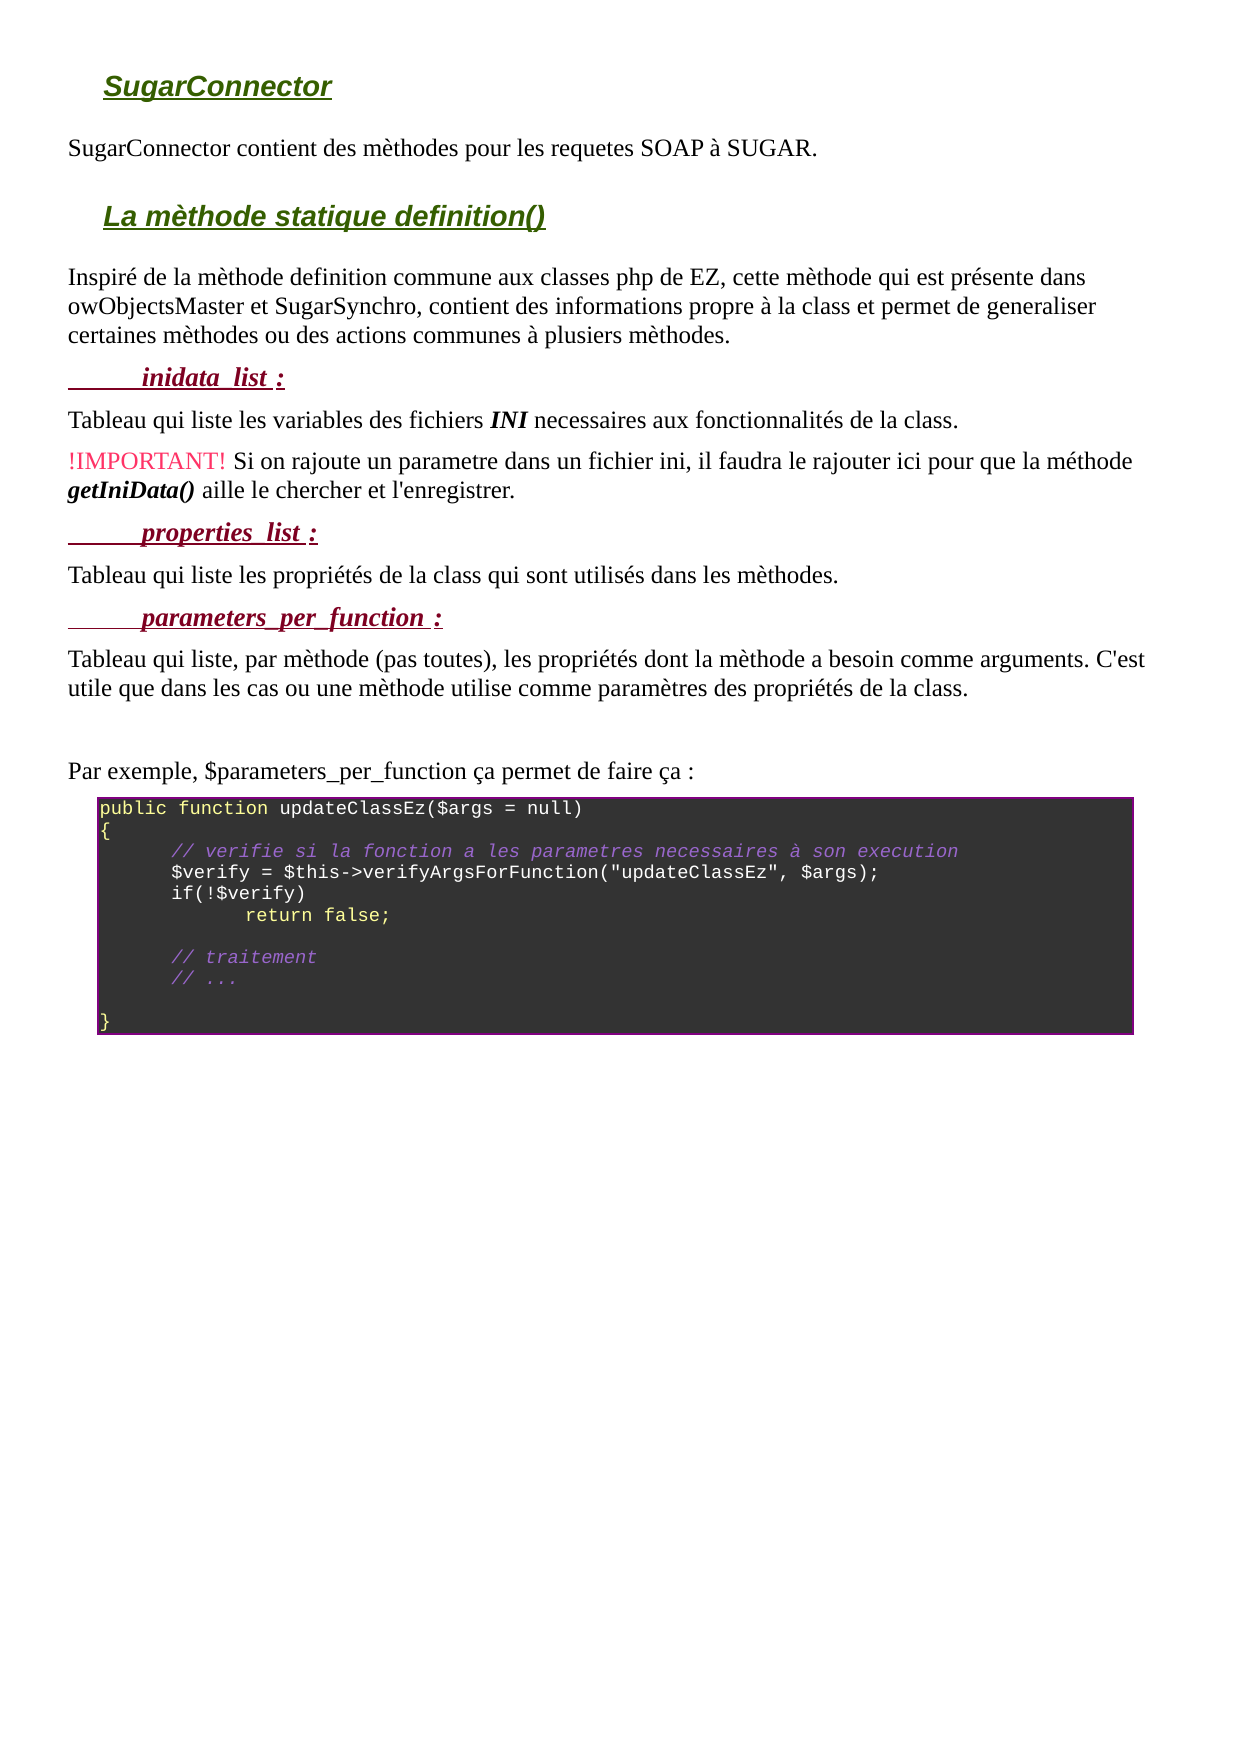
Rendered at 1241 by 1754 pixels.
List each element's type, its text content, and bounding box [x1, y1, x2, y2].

text public function updateClassEz($args = null) [99, 799, 1132, 818]
text // traitement [99, 946, 1132, 967]
text Inspiré de la mèthode definition commune aux classes php de EZ, cette mèthode qui est présente dans owObjectsMaster et SugarSynchro, contient des informations propre à la class et permet de generaliser certaines mèthodes ou des actions communes à plusiers mèthodes. [68, 262, 1164, 349]
text Tableau qui liste les propriétés de la class qui sont utilisés dans les mèthodes. [68, 560, 1164, 588]
text return false; [99, 903, 1132, 924]
text } [99, 1009, 1132, 1033]
text Par exemple, $parameters_per_function ça permet de faire ça : [68, 756, 1164, 784]
subtitle La mèthode statique definition() [103, 199, 1164, 232]
text Tableau qui liste les variables des fichiers INI necessaires aux fonctionnalités de la class. [68, 405, 1164, 433]
text !IMPORTANT! Si on rajoute un parametre dans un fichier ini, il faudra le rajouter ici pour que la méthode getIniData() aille le chercher et l'enregistrer. [68, 446, 1164, 503]
text // ... [99, 967, 1132, 988]
text parameters_per_function : [68, 601, 1164, 632]
text $verify = $this->verifyArgsForFunction("updateClassEz", $args); [99, 861, 1132, 882]
subtitle SugarConnector [103, 69, 1164, 103]
text Tableau qui liste, par mèthode (pas toutes), les propriétés dont la mèthode a besoin comme arguments. C'est utile que dans les cas ou une mèthode utilise comme paramètres des propriétés de la class. [68, 644, 1164, 702]
text if(!$verify) [99, 882, 1132, 903]
text inidata_list : [68, 361, 1164, 392]
text properties_list : [68, 516, 1164, 547]
text { [99, 818, 1132, 839]
text // verifie si la fonction a les parametres necessaires à son execution [99, 839, 1132, 861]
text SugarConnector contient des mèthodes pour les requetes SOAP à SUGAR. [68, 133, 1164, 161]
